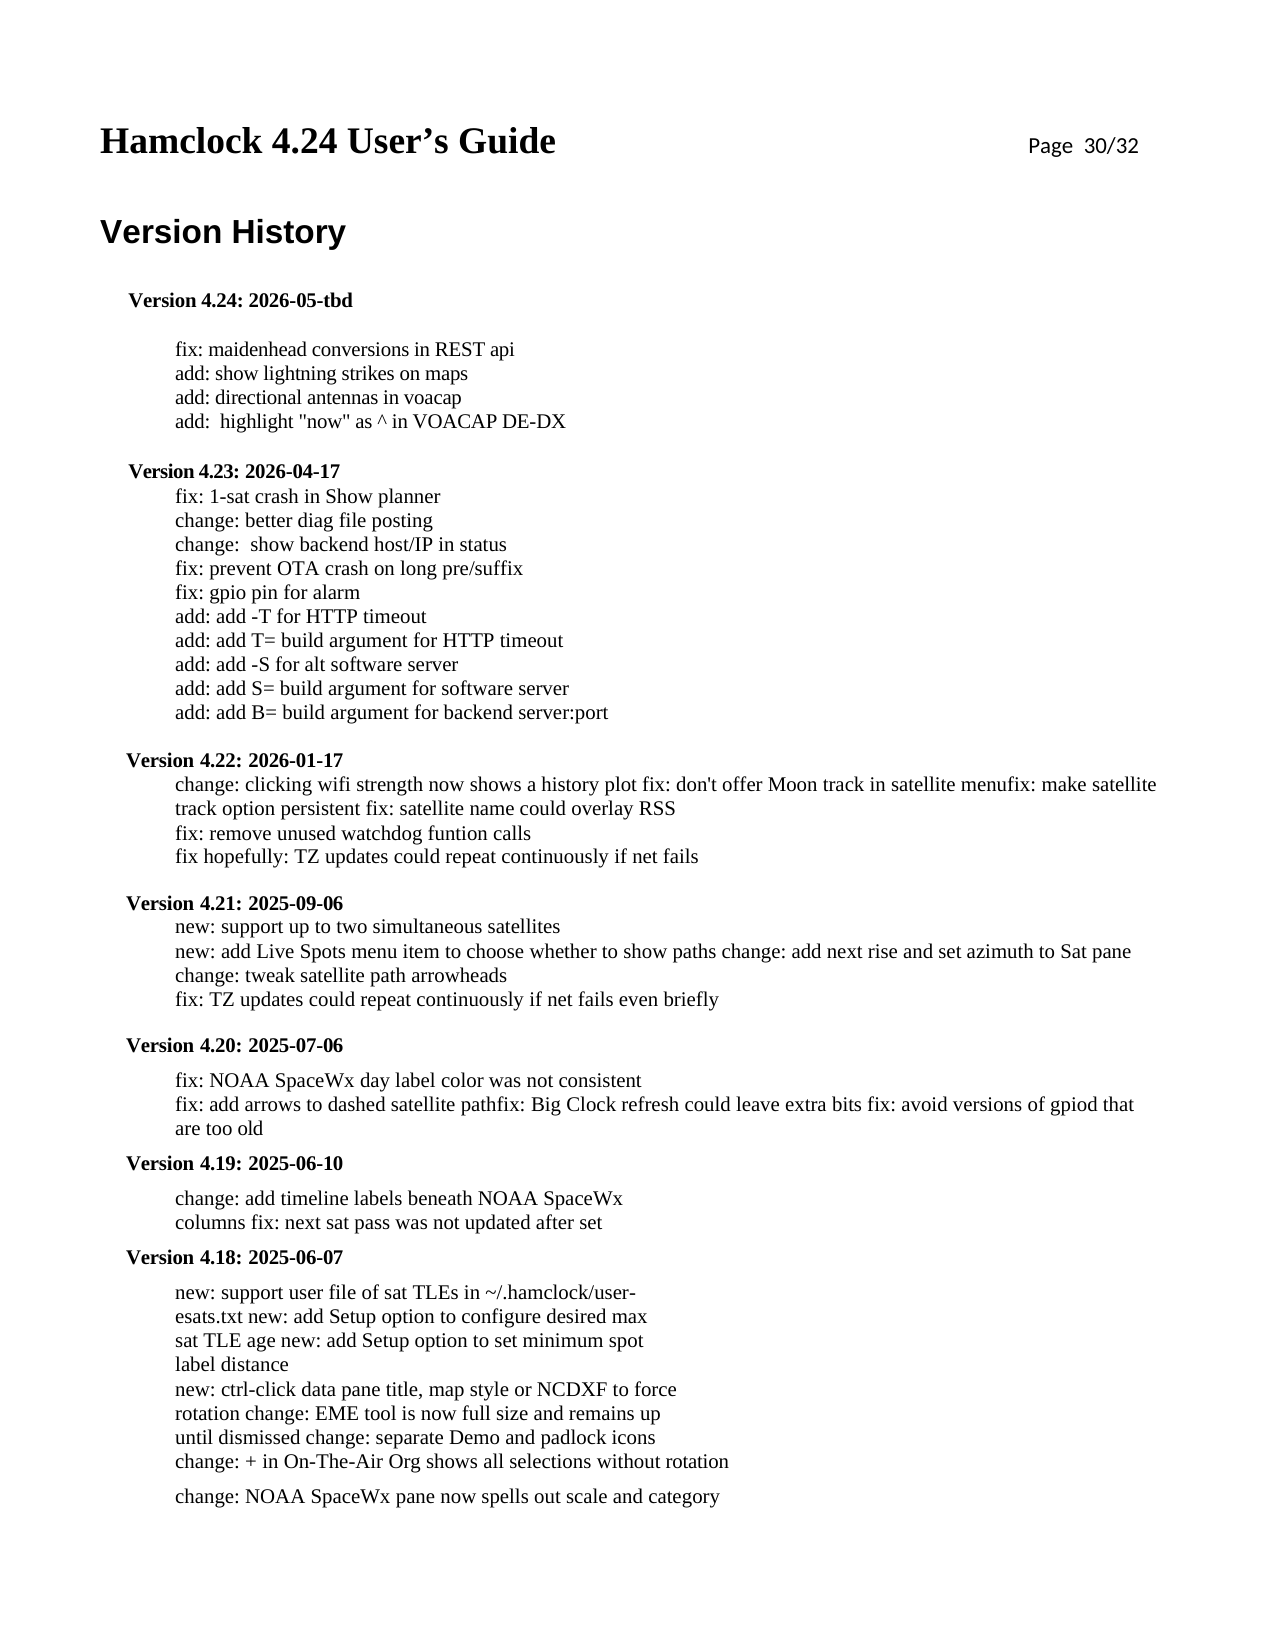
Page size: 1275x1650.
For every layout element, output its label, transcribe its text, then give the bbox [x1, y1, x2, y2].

text change: tweak satellite path arrowheads [175, 963, 1157, 987]
subtitle Version 4.20: 2025-07-06 [126, 1032, 1157, 1057]
subtitle Version 4.22: 2026-01-17 [126, 724, 1157, 772]
text add: directional antennas in voacap [175, 385, 1157, 409]
subtitle Version 4.24: 2026-05-tbd [128, 264, 1157, 312]
text fix: TZ updates could repeat continuously if net fails even briefly [175, 987, 1157, 1011]
text change: + in On-The-Air Org shows all selections without rotation [175, 1449, 1157, 1473]
text fix: NOAA SpaceWx day label color was not consistent fix: add arrows to dashed satellite pathfix: Big Clock refresh could leave extra bits fix: avoid versions of gpiod that are too old [175, 1068, 1157, 1140]
subtitle Version 4.19: 2025-06-10 [126, 1151, 1157, 1175]
subtitle Version 4.18: 2025-06-07 [126, 1245, 1157, 1269]
text new: add Live Spots menu item to choose whether to show paths change: add next rise and set azimuth to Sat pane [175, 938, 1157, 963]
text add: highlight "now" as ^ in VOACAP DE-DX [175, 409, 1157, 433]
text fix: remove unused watchdog funtion calls [175, 820, 1157, 844]
text change: NOAA SpaceWx pane now spells out scale and category [175, 1484, 791, 1508]
subtitle Version 4.23: 2026-04-17 [128, 459, 1157, 483]
text fix hopefully: TZ updates could repeat continuously if net fails [175, 844, 1157, 868]
text new: support user file of sat TLEs in ~/.hamclock/user-esats.txt new: add Setup option to configure desired max sat TLE age new: add Setup option to set minimum spot label distance [175, 1280, 660, 1376]
text new: support up to two simultaneous satellites [175, 914, 1157, 938]
text fix: maidenhead conversions in REST api [175, 312, 1157, 361]
text change: add timeline labels beneath NOAA SpaceWx columns fix: next sat pass was not updated after set [175, 1186, 660, 1234]
text new: ctrl-click data pane title, map style or NCDXF to force rotation change: EME tool is now full size and remains up until dismissed change: separate Demo and padlock icons [175, 1376, 688, 1449]
text change: clicking wifi strength now shows a history plot fix: don't offer Moon track in satellite menufix: make satellite track option persistent fix: satellite name could overlay RSS [175, 772, 1157, 820]
text add: show lightning strikes on maps [175, 361, 1157, 385]
subtitle Version History [100, 212, 1157, 251]
text fix: 1-sat crash in Show planner change: better diag file posting change: show backend host/IP in status fix: prevent OTA crash on long pre/suffix fix: gpio pin for alarm add: add -T for HTTP timeout add: add T= build argument for HTTP timeout add: add -S for alt software server add: add S= build argument for software server add: add B= build argument for backend server:port [175, 483, 1157, 724]
subtitle Version 4.21: 2025-09-06 [126, 890, 1157, 914]
